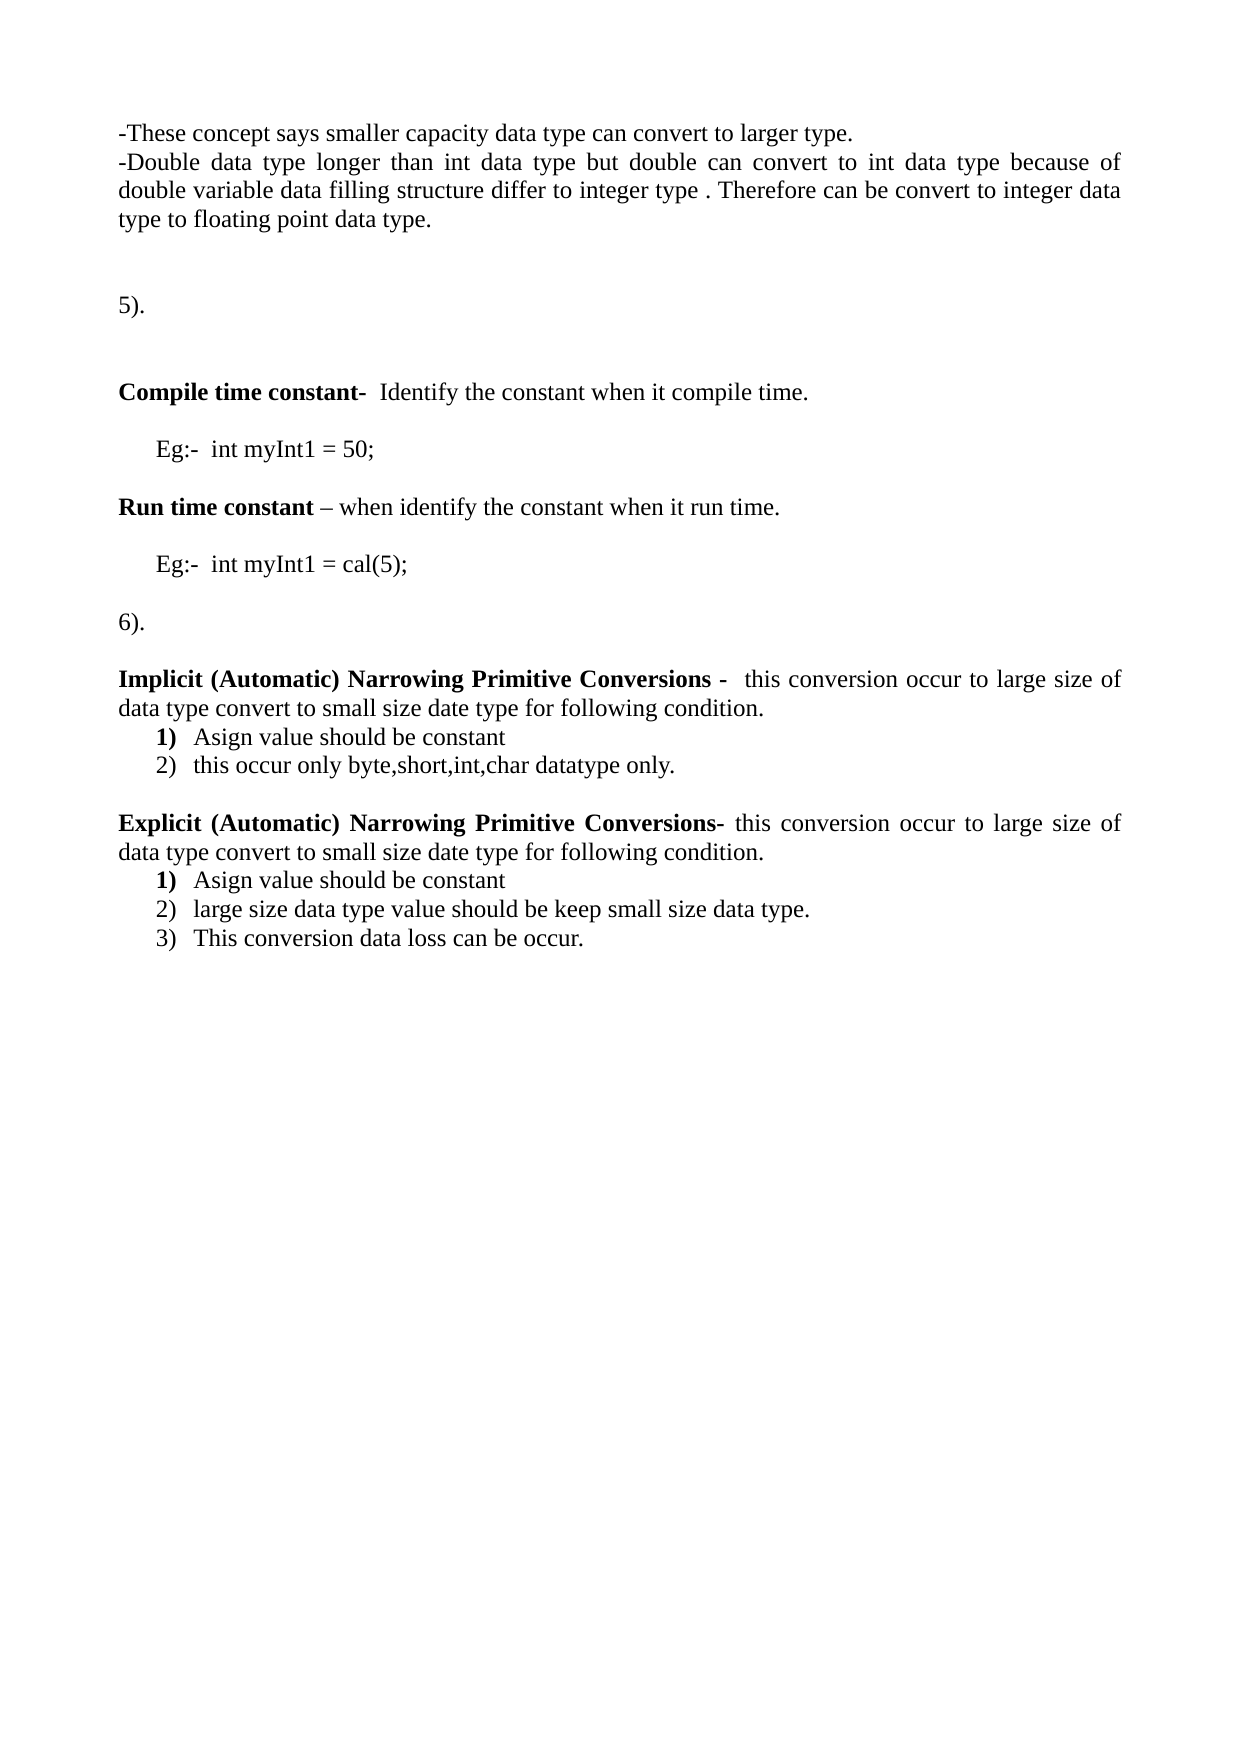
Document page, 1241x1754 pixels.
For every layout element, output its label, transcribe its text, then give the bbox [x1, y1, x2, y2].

text -Double data type longer than int data type but double can convert to int data type because of double variable data filling structure differ to integer type . Therefore can be convert to integer data type to floating point data type. [118, 147, 1122, 233]
text 5). [118, 291, 1122, 319]
list this occur only byte,short,int,char datatype only. [156, 751, 1122, 779]
text Explicit (Automatic) Narrowing Primitive Conversions- this conversion occur to large size of data type convert to small size date type for following condition. [118, 808, 1122, 866]
list Asign value should be constant [156, 866, 1122, 894]
text Eg:- int myInt1 = cal(5); [118, 549, 1122, 578]
list This conversion data loss can be occur. [156, 923, 1122, 952]
text Implicit (Automatic) Narrowing Primitive Conversions - this conversion occur to large size of data type convert to small size date type for following condition. [118, 664, 1122, 722]
text Compile time constant- Identify the constant when it compile time. [118, 377, 1122, 406]
text Eg:- int myInt1 = 50; [118, 434, 1122, 463]
text -These concept says smaller capacity data type can convert to larger type. [118, 118, 1122, 147]
text Run time constant – when identify the constant when it run time. [118, 492, 1122, 521]
list large size data type value should be keep small size data type. [156, 894, 1122, 923]
text 6). [118, 607, 1122, 636]
list Asign value should be constant [156, 722, 1122, 751]
